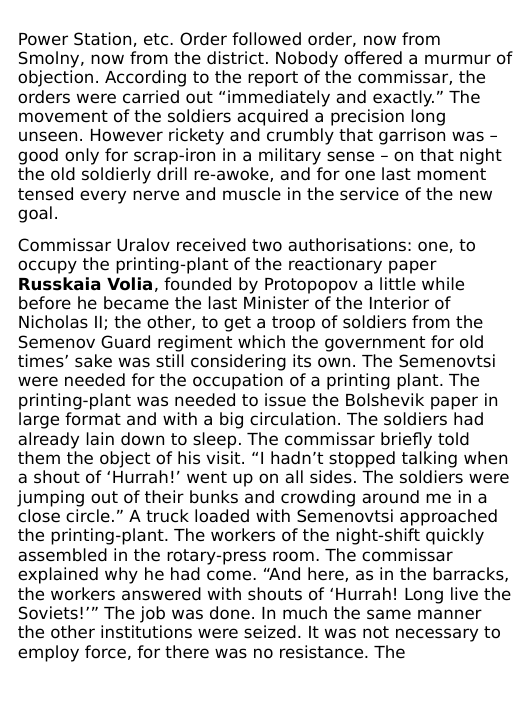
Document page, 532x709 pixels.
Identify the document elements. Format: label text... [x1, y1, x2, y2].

text Commissar Uralov received two authorisations: one, to occupy the printing-plant of the reactionary paper Russkaia Volia, founded by Protopopov a little while before he became the last Minister of the Interior of Nicholas II; the other, to get a troop of soldiers from the Semenov Guard regiment which the government for old times’ sake was still considering its own. The Semenovtsi were needed for the occupation of a printing plant. The printing-plant was needed to issue the Bolshevik paper in large format and with a big circulation. The soldiers had already lain down to sleep. The commissar briefly told them the object of his visit. “I hadn’t stopped talking when a shout of ‘Hurrah!’ went up on all sides. The soldiers were jumping out of their bunks and crowding around me in a close circle.” A truck loaded with Semenovtsi approached the printing-plant. The workers of the night-shift quickly assembled in the rotary-press room. The commissar explained why he had come. “And here, as in the barracks, the workers answered with shouts of ‘Hurrah! Long live the Soviets!’” The job was done. In much the same manner the other institutions were seized. It was not necessary to employ force, for there was no resistance. The [18, 236, 514, 662]
text Power Station, etc. Order followed order, now from Smolny, now from the district. Nobody offered a murmur of objection. According to the report of the commissar, the orders were carried out “immediately and exactly.” The movement of the soldiers acquired a precision long unseen. However rickety and crumbly that garrison was – good only for scrap-iron in a military sense – on that night the old soldierly drill re-awoke, and for one last moment tensed every nerve and muscle in the service of the new goal. [18, 29, 514, 223]
